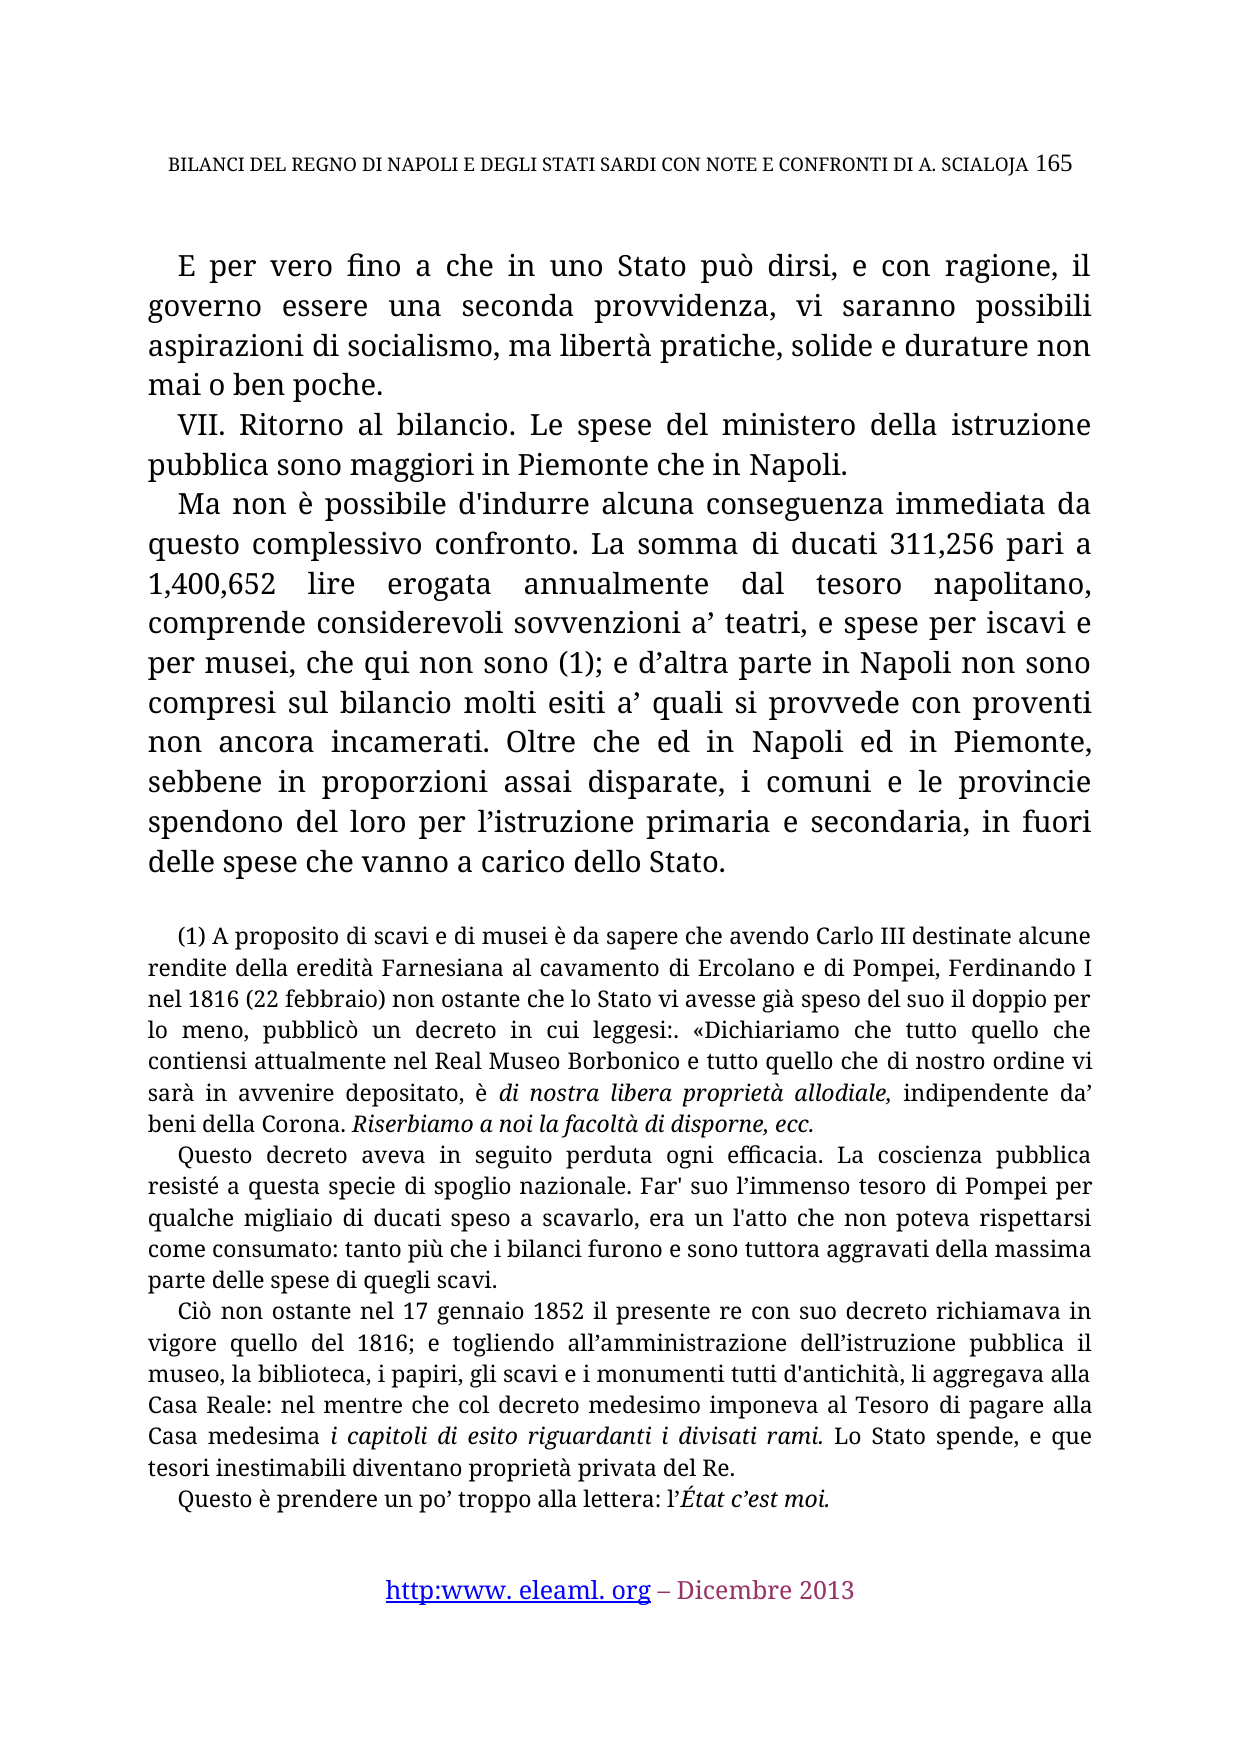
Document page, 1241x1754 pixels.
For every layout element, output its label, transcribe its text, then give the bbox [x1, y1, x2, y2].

text Questo è prendere un po’ troppo alla lettera: l’État c’est moi. [148, 1483, 1093, 1514]
text Ciò non ostante nel 17 gennaio 1852 il presente re con suo decreto richiamava in vigore quello del 1816; e togliendo all’amministrazione dell’istruzione pubblica il museo, la biblioteca, i papiri, gli scavi e i monumenti tutti d'antichità, li aggregava alla Casa Reale: nel mentre che col decreto medesimo imponeva al Tesoro di pagare alla Casa medesima i capitoli di esito riguardanti i divisati rami. Lo Stato spende, e que tesori inestimabili diventano proprietà privata del Re. [148, 1295, 1093, 1483]
text E per vero fino a che in uno Stato può dirsi, e con ragione, il governo essere una seconda provvidenza, vi saranno possibili aspirazioni di socialismo, ma libertà pratiche, solide e durature non mai o ben poche. [148, 246, 1093, 404]
text VII. Ritorno al bilancio. Le spese del ministero della istruzione pubblica sono maggiori in Piemonte che in Napoli. [148, 404, 1093, 484]
text (1) A proposito di scavi e di musei è da sapere che avendo Carlo III destinate alcune rendite della eredità Farnesiana al cavamento di Ercolano e di Pompei, Ferdinando I nel 1816 (22 febbraio) non ostante che lo Stato vi avesse già speso del suo il doppio per lo meno, pubblicò un decreto in cui leggesi:. «Dichiariamo che tutto quello che contiensi attualmente nel Real Museo Borbonico e tutto quello che di nostro ordine vi sarà in avvenire depositato, è di nostra libera proprietà allodiale, indipendente da’ beni della Corona. Riserbiamo a noi la facoltà di disporne, ecc. [148, 920, 1093, 1139]
text Ma non è possibile d'indurre alcuna conseguenza immediata da questo complessivo confronto. La somma di ducati 311,256 pari a 1,400,652 lire erogata annualmente dal tesoro napolitano, comprende considerevoli sovvenzioni a’ teatri, e spese per iscavi e per musei, che qui non sono (1); e d’altra parte in Napoli non sono compresi sul bilancio molti esiti a’ quali si provvede con proventi non ancora incamerati. Oltre che ed in Napoli ed in Piemonte, sebbene in proporzioni assai disparate, i comuni e le provincie spendono del loro per l’istruzione primaria e secondaria, in fuori delle spese che vanno a carico dello Stato. [148, 484, 1093, 881]
text Questo decreto aveva in seguito perduta ogni efficacia. La coscienza pubblica resisté a questa specie di spoglio nazionale. Far' suo l’immenso tesoro di Pompei per qualche migliaio di ducati speso a scavarlo, era un l'atto che non poteva rispettarsi come consumato: tanto più che i bilanci furono e sono tuttora aggravati della massima parte delle spese di quegli scavi. [148, 1139, 1093, 1295]
